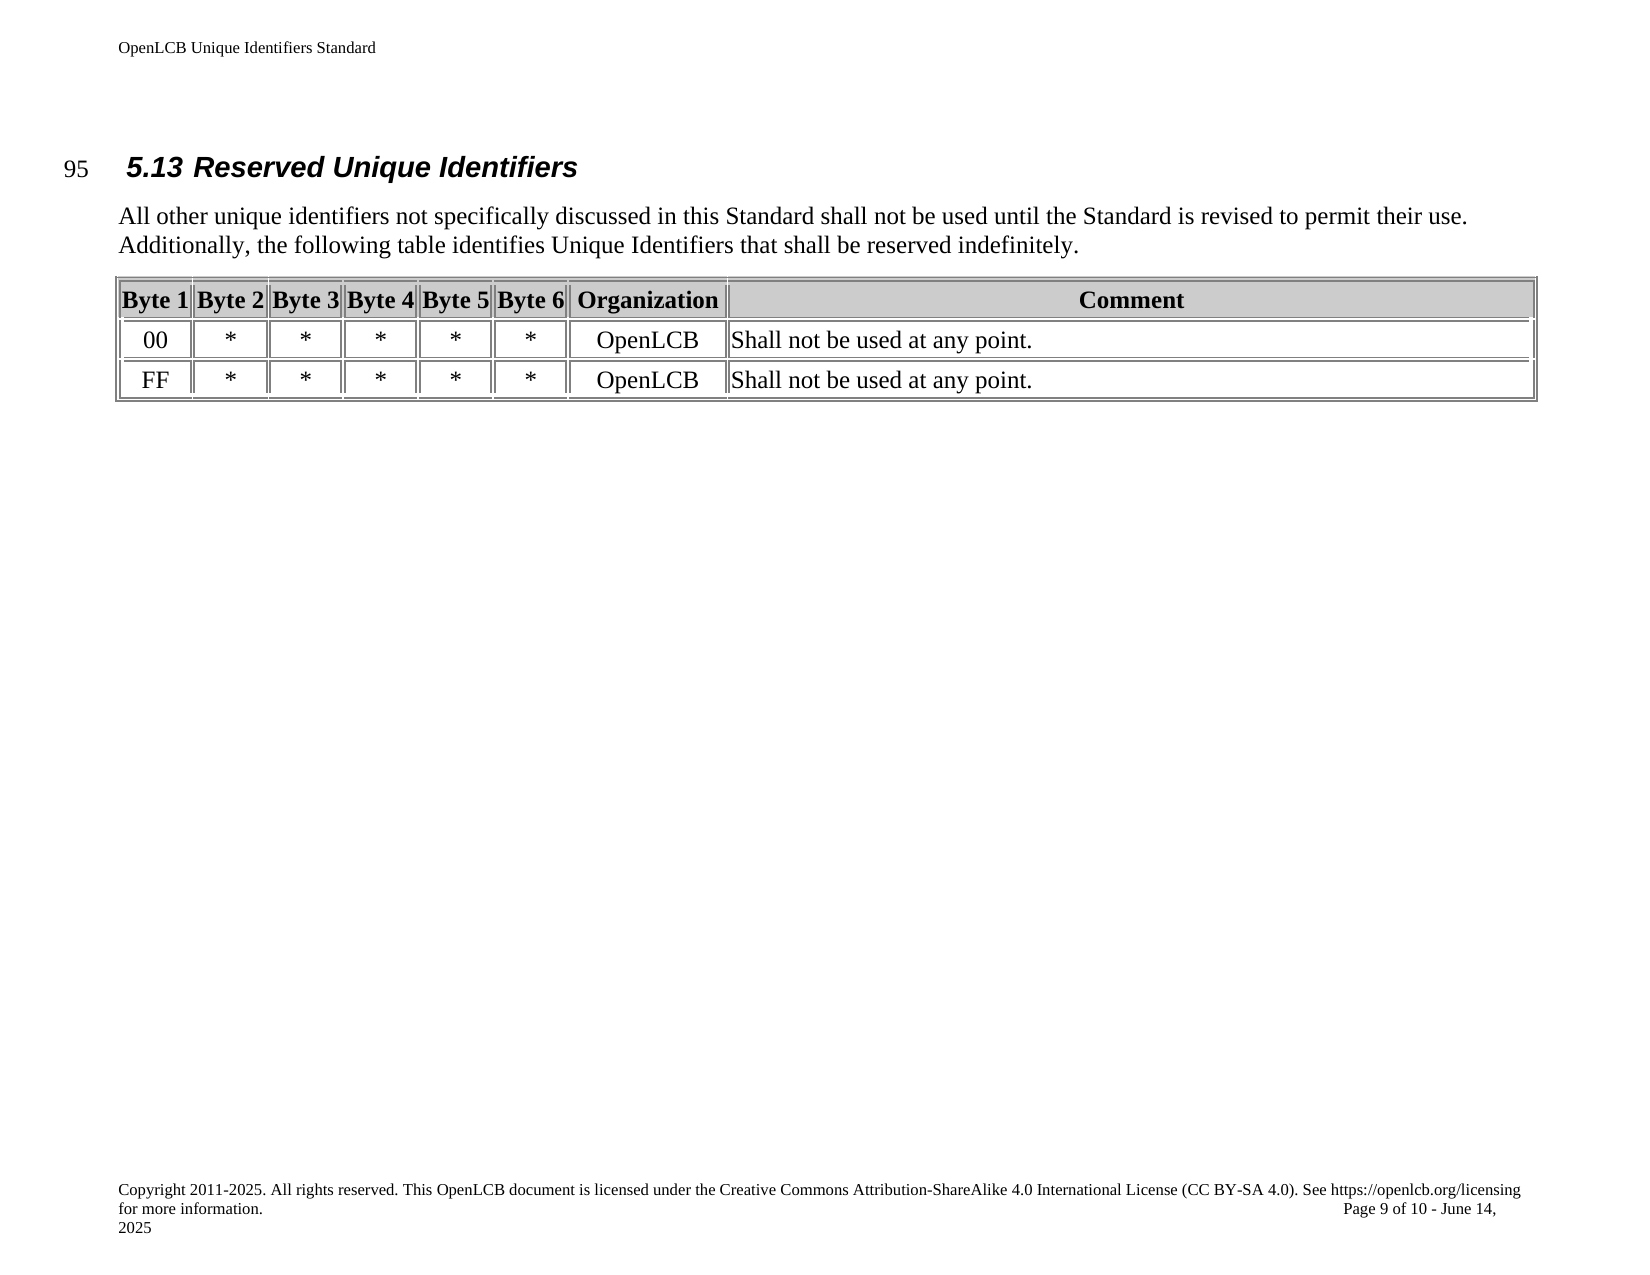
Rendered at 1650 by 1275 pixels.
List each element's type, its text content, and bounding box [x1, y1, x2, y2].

table_header Organization [568, 278, 727, 317]
table_header Comment [728, 282, 1533, 317]
table_header Byte 1 [121, 282, 192, 317]
table_cell * [271, 322, 340, 357]
table_header Byte 6 [493, 278, 568, 317]
table_cell OpenLCB [568, 357, 727, 397]
subtitle Reserved Unique Identifiers [118, 150, 1532, 183]
table_header Byte 3 [269, 278, 343, 317]
table_cell Shall not be used at any point. [728, 357, 1535, 397]
table_cell * [343, 357, 418, 397]
table_cell * [269, 357, 343, 397]
table_cell * [493, 357, 568, 397]
table_cell * [496, 322, 565, 357]
text All other unique identifiers not specifically discussed in this Standard shall not be used until the Standard is revised to permit their use. Additionally, the following table identifies Unique Identifiers that shall be reserved indefinitely. [118, 201, 1532, 259]
table_cell * [346, 322, 415, 357]
table_cell FF [118, 357, 192, 397]
table_header Byte 5 [418, 278, 493, 317]
table_cell 00 [118, 317, 192, 357]
table_cell Shall not be used at any point. [728, 317, 1535, 357]
table_header Byte 4 [343, 278, 418, 317]
table_cell * [418, 357, 493, 397]
table_cell * [193, 362, 268, 397]
table_header Byte 2 [193, 282, 268, 317]
table_cell * [421, 322, 490, 357]
table_cell * [195, 322, 266, 357]
table_cell OpenLCB [571, 322, 725, 357]
